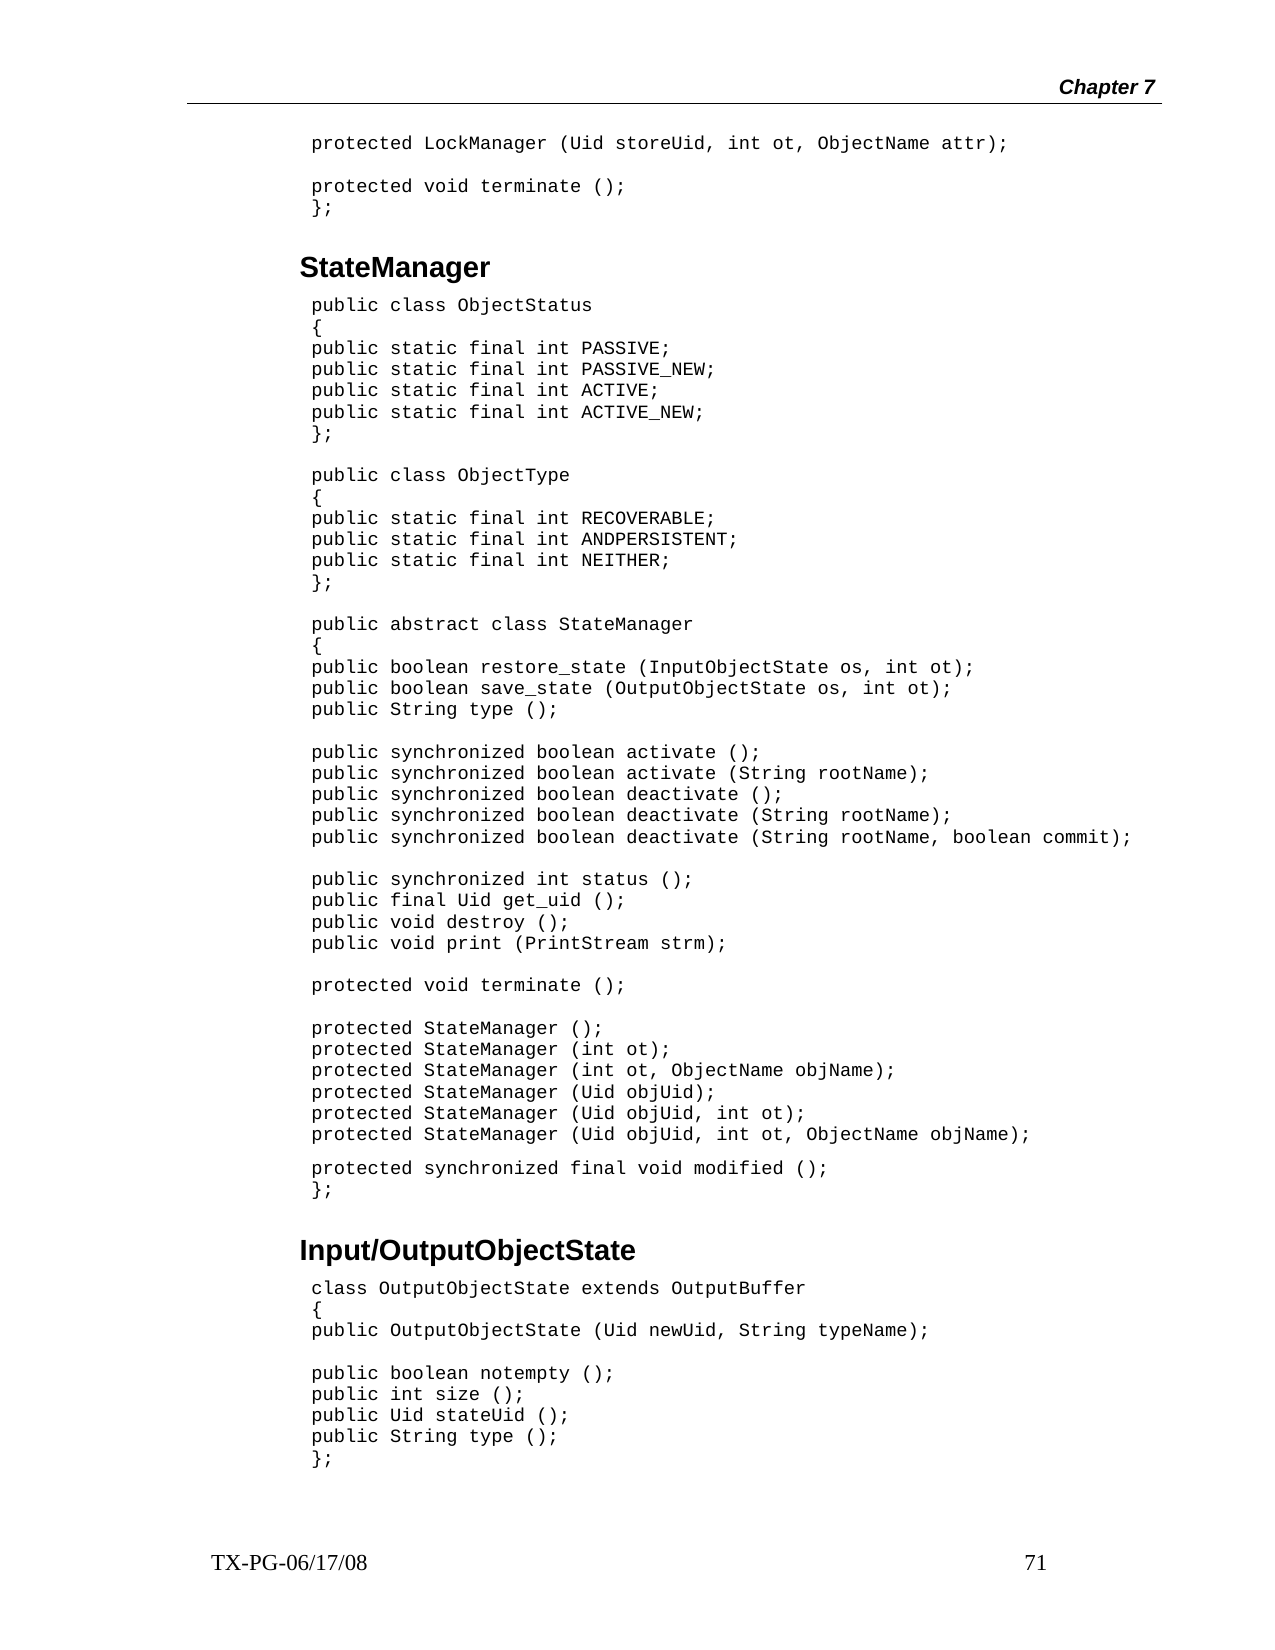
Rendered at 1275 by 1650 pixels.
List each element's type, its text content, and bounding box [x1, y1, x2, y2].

text public class ObjectStatus { public static final int PASSIVE; public static final int PASSIVE_NEW; public static final int ACTIVE; public static final int ACTIVE_NEW; }; public class ObjectType { public static final int RECOVERABLE; public static final int ANDPERSISTENT; public static final int NEITHER; }; public abstract class StateManager { public boolean restore_state (InputObjectState os, int ot); public boolean save_state (OutputObjectState os, int ot); public String type (); public synchronized boolean activate (); public synchronized boolean activate (String rootName); public synchronized boolean deactivate (); public synchronized boolean deactivate (String rootName); public synchronized boolean deactivate (String rootName, boolean commit); public synchronized int status (); public final Uid get_uid (); public void destroy (); public void print (PrintStream strm); protected void terminate (); protected StateManager (); protected StateManager (int ot); protected StateManager (int ot, ObjectName objName); protected StateManager (Uid objUid); protected StateManager (Uid objUid, int ot); protected StateManager (Uid objUid, int ot, ObjectName objName); [311, 296, 1162, 1146]
text protected synchronized final void modified (); }; [311, 1159, 1162, 1201]
text protected LockManager (Uid storeUid, int ot, ObjectName attr); protected void terminate (); }; [311, 134, 1162, 219]
subtitle Input/OutputObjectState [299, 1232, 1162, 1266]
subtitle StateManager [299, 250, 1162, 284]
text class OutputObjectState extends OutputBuffer { public OutputObjectState (Uid newUid, String typeName); public boolean notempty (); public int size (); public Uid stateUid (); public String type (); }; [311, 1278, 1162, 1470]
